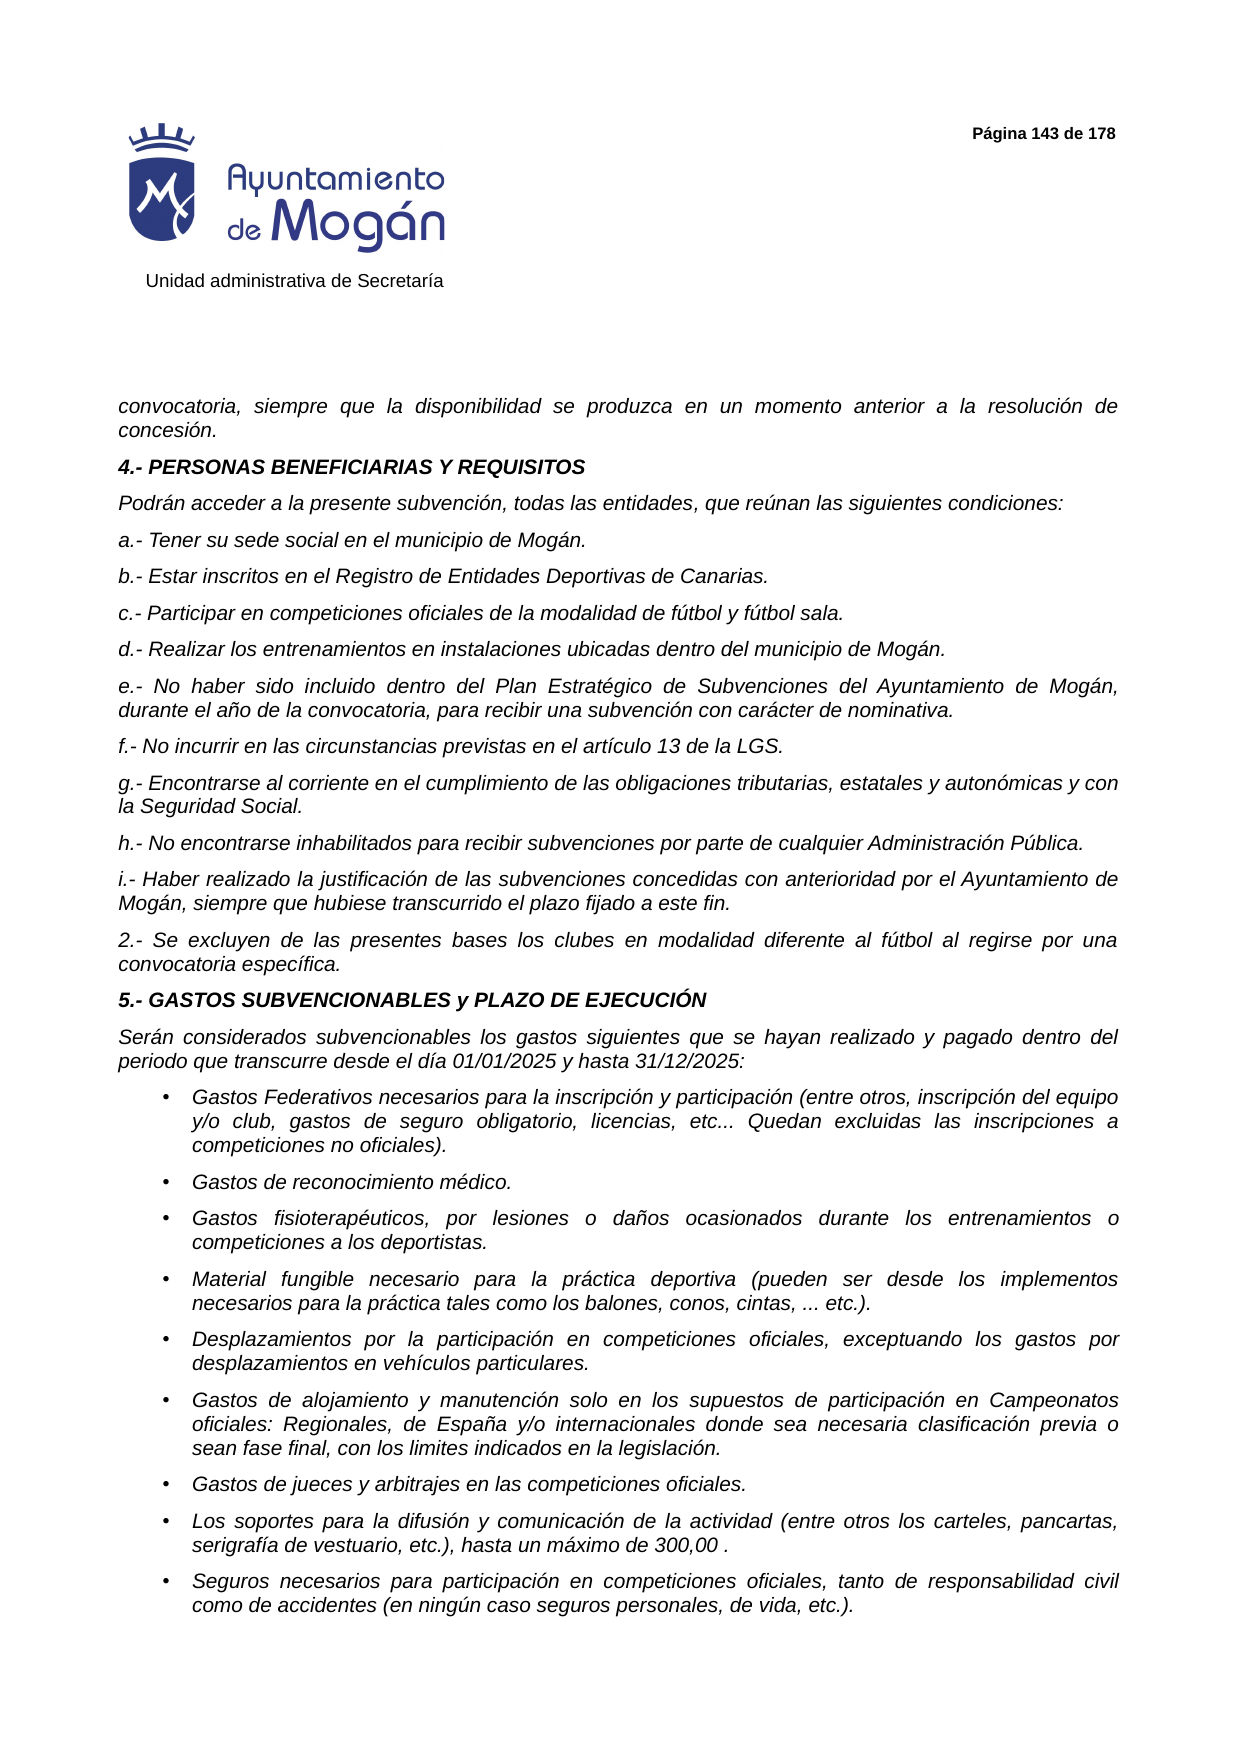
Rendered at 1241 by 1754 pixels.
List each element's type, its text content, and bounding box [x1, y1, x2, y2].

text convocatoria, siempre que la disponibilidad se produzca en un momento anterior a la resolución de concesión. [118, 394, 1122, 442]
list Desplazamientos por la participación en competiciones oficiales, exceptuando los gastos por desplazamientos en vehículos particulares. [162, 1327, 1122, 1375]
text a.- Tener su sede social en el municipio de Mogán. [118, 528, 1122, 552]
text d.- Realizar los entrenamientos en instalaciones ubicadas dentro del municipio de Mogán. [118, 637, 1122, 661]
text g.- Encontrarse al corriente en el cumplimiento de las obligaciones tributarias, estatales y autonómicas y con la Seguridad Social. [118, 770, 1122, 818]
list Seguros necesarios para participación en competiciones oficiales, tanto de responsabilidad civil como de accidentes (en ningún caso seguros personales, de vida, etc.). [162, 1569, 1122, 1617]
picture [128, 123, 445, 259]
text e.- No haber sido incluido dentro del Plan Estratégico de Subvenciones del Ayuntamiento de Mogán, durante el año de la convocatoria, para recibir una subvención con carácter de nominativa. [118, 673, 1122, 721]
list Gastos de jueces y arbitrajes en las competiciones oficiales. [162, 1472, 1122, 1496]
list Material fungible necesario para la práctica deportiva (pueden ser desde los implementos necesarios para la práctica tales como los balones, conos, cintas, ... etc.). [162, 1267, 1122, 1314]
list Gastos de alojamiento y manutención solo en los supuestos de participación en Campeonatos oficiales: Regionales, de España y/o internacionales donde sea necesaria clasificación previa o sean fase final, con los limites indicados en la legislación. [162, 1388, 1122, 1459]
list Gastos fisioterapéuticos, por lesiones o daños ocasionados durante los entrenamientos o competiciones a los deportistas. [162, 1206, 1122, 1254]
text i.- Haber realizado la justificación de las subvenciones concedidas con anterioridad por el Ayuntamiento de Mogán, siempre que hubiese transcurrido el plazo fijado a este fin. [118, 867, 1122, 915]
text f.- No incurrir en las circunstancias previstas en el artículo 13 de la LGS. [118, 734, 1122, 758]
text Serán considerados subvencionables los gastos siguientes que se hayan realizado y pagado dentro del periodo que transcurre desde el día 01/01/2025 y hasta 31/12/2025: [118, 1024, 1122, 1072]
text c.- Participar en competiciones oficiales de la modalidad de fútbol y fútbol sala. [118, 601, 1122, 624]
list Los soportes para la difusión y comunicación de la actividad (entre otros los carteles, pancartas, serigrafía de vestuario, etc.), hasta un máximo de 300,00 . [162, 1509, 1122, 1557]
list Gastos Federativos necesarios para la inscripción y participación (entre otros, inscripción del equipo y/o club, gastos de seguro obligatorio, licencias, etc... Quedan excluidas las inscripciones a competiciones no oficiales). [162, 1085, 1122, 1157]
text 5.- GASTOS SUBVENCIONABLES y PLAZO DE EJECUCIÓN [118, 988, 1122, 1012]
text 4.- PERSONAS BENEFICIARIAS Y REQUISITOS [118, 455, 1122, 479]
text Podrán acceder a la presente subvención, todas las entidades, que reúnan las siguientes condiciones: [118, 491, 1122, 515]
list Gastos de reconocimiento médico. [162, 1169, 1122, 1193]
text 2.- Se excluyen de las presentes bases los clubes en modalidad diferente al fútbol al regirse por una convocatoria específica. [118, 928, 1122, 976]
text h.- No encontrarse inhabilitados para recibir subvenciones por parte de cualquier Administración Pública. [118, 831, 1122, 855]
text b.- Estar inscritos en el Registro de Entidades Deportivas de Canarias. [118, 564, 1122, 588]
